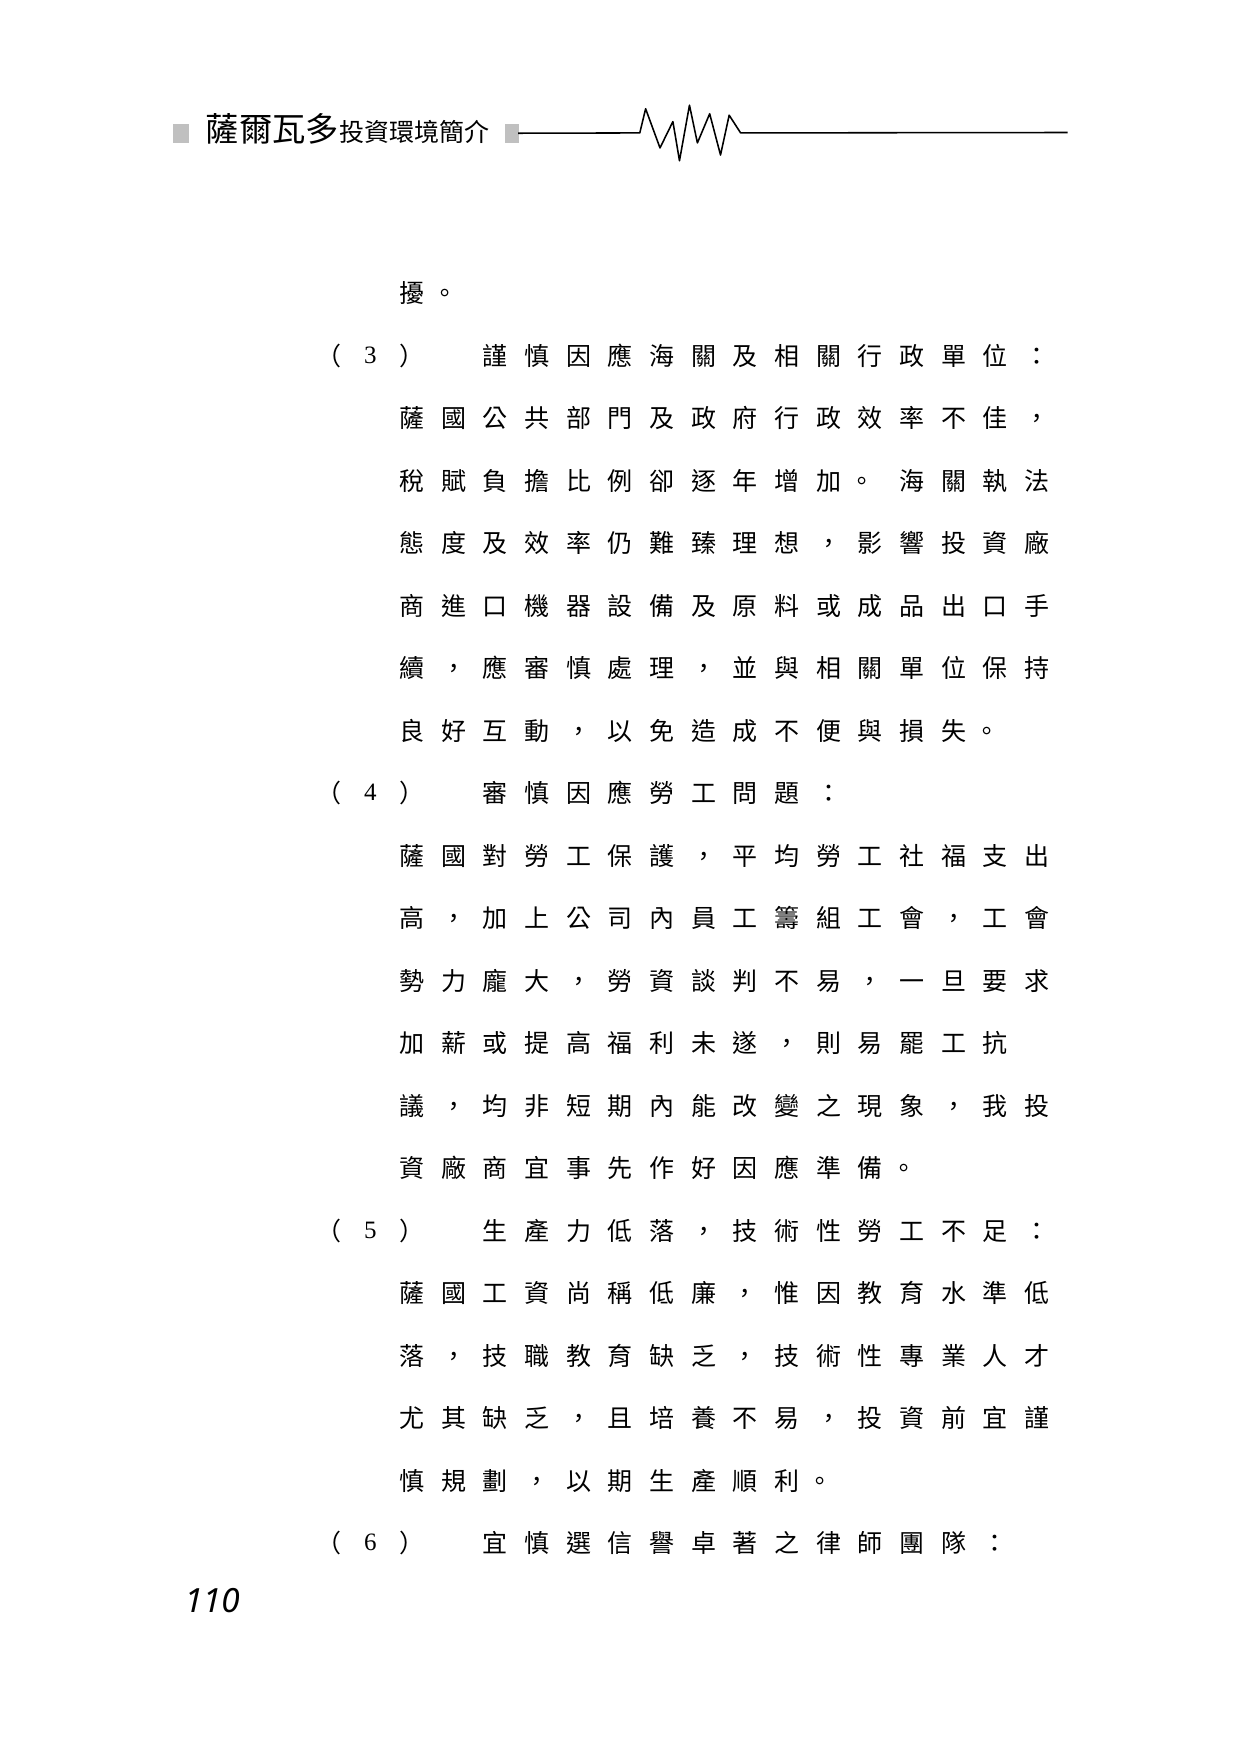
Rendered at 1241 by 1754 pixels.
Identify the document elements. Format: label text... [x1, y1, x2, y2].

text （5） 生產力低落，技術性勞工不足： [306, 1188, 1058, 1250]
text （6） 宜慎選信譽卓著之律師團隊： [306, 1500, 1058, 1563]
text 薩國工資尚稱低廉，惟因教育水準低落，技職教育缺乏，技術性專業人才尤其缺乏，且培養不易，投資前宜謹慎規劃，以期生產順利。 [367, 1250, 1058, 1500]
text 擾。 [367, 250, 1058, 313]
text 薩國對勞工保護，平均勞工社福支出高，加上公司內員工籌組工會，工會勢力龐大，勞資談判不易，一旦要求加薪或提高福利未遂，則易罷工抗議，均非短期內能改變之現象，我投資廠商宜事先作好因應準備。 [367, 813, 1058, 1188]
text （3） 謹慎因應海關及相關行政單位： [306, 313, 1058, 375]
text （4） 審慎因應勞工問題： [306, 750, 1058, 813]
text 薩國公共部門及政府行政效率不佳，稅賦負擔比例卻逐年增加。海關執法態度及效率仍難臻理想，影響投資廠商進口機器設備及原料或成品出口手續，應審慎處理，並與相關單位保持良好互動，以免造成不便與損失。 [367, 375, 1058, 750]
